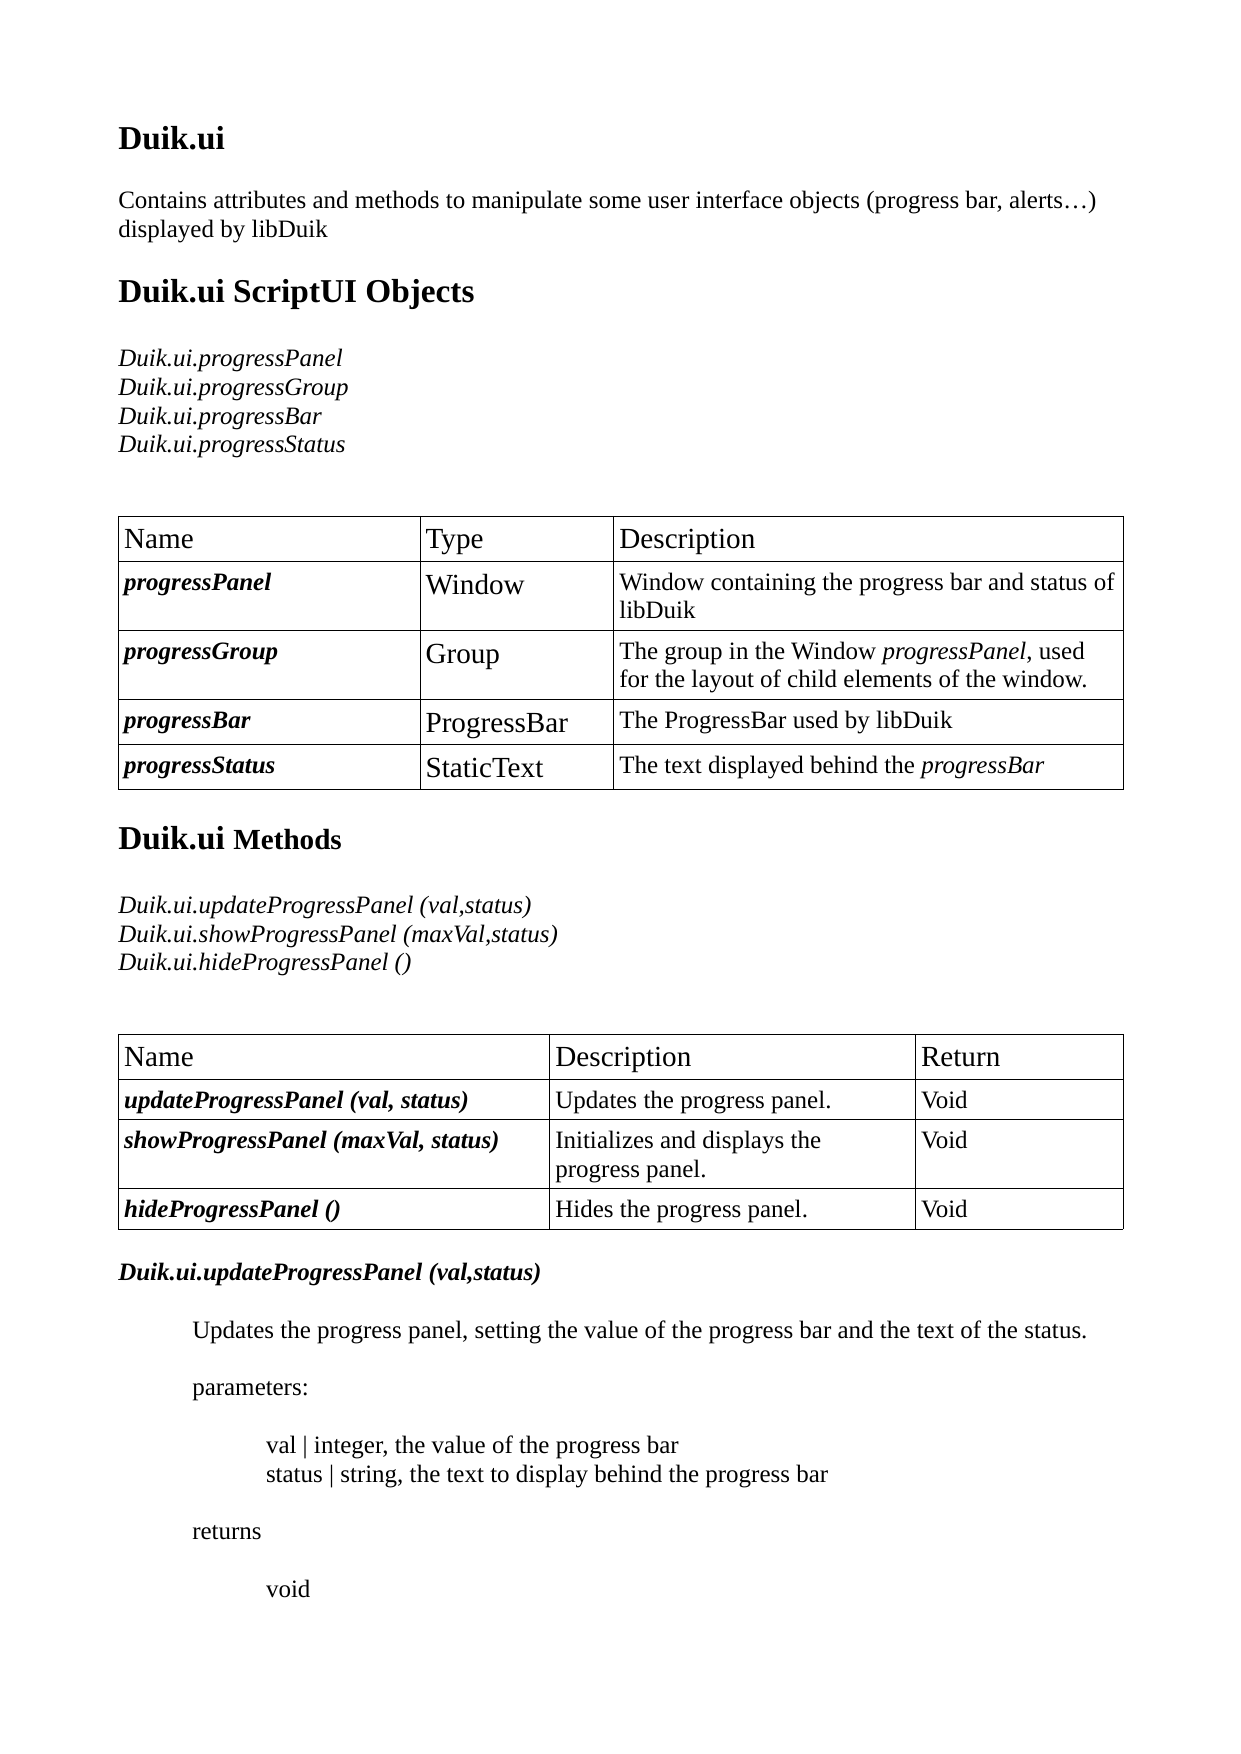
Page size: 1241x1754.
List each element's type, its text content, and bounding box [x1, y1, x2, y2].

table_cell progressStatus [119, 745, 420, 789]
text Duik.ui.updateProgressPanel (val,status) [118, 890, 1122, 919]
text Duik.ui.progressStatus [118, 429, 1122, 458]
table_header Name [119, 517, 420, 561]
text Duik.ui.progressGroup [118, 372, 1122, 401]
table_header Type [421, 517, 613, 561]
table_cell Void [916, 1189, 1123, 1228]
text void [118, 1574, 1122, 1602]
table_cell Window [421, 562, 613, 630]
table_cell Void [916, 1080, 1123, 1119]
text parameters: [118, 1372, 1122, 1401]
table_header Return [916, 1035, 1123, 1079]
table_header Name [119, 1035, 549, 1079]
table_cell updateProgressPanel (val, status) [119, 1080, 549, 1119]
table_cell The text displayed behind the progressBar [614, 745, 1123, 789]
table_header Description [550, 1035, 915, 1079]
text val | integer, the value of the progress bar [118, 1430, 1122, 1459]
table_cell Initializes and displays the progress panel. [550, 1120, 915, 1188]
text Contains attributes and methods to manipulate some user interface objects (progress bar, alerts…) displayed by libDuik [118, 185, 1122, 243]
text Duik.ui ScriptUI Objects [118, 271, 1122, 310]
table_header Description [614, 517, 1123, 561]
text Duik.ui.progressBar [118, 401, 1122, 429]
table_cell hideProgressPanel () [119, 1189, 549, 1228]
table_cell Group [421, 631, 613, 699]
table_cell progressPanel [119, 562, 420, 630]
text Duik.ui.progressPanel [118, 343, 1122, 372]
table_cell progressBar [119, 700, 420, 744]
text Duik.ui.hideProgressPanel () [118, 947, 1122, 976]
table_cell The ProgressBar used by libDuik [614, 700, 1123, 744]
text Duik.ui.updateProgressPanel (val,status) [118, 1257, 1122, 1286]
table_cell ProgressBar [421, 700, 613, 744]
table_cell Hides the progress panel. [550, 1189, 915, 1228]
table_cell showProgressPanel (maxVal, status) [119, 1120, 549, 1188]
table_cell Updates the progress panel. [550, 1080, 915, 1119]
text returns [118, 1516, 1122, 1545]
text Duik.ui [118, 118, 1122, 156]
table_cell Void [916, 1120, 1123, 1188]
table_cell StaticText [421, 745, 613, 789]
text Duik.ui.showProgressPanel (maxVal,status) [118, 919, 1122, 947]
table_cell progressGroup [119, 631, 420, 699]
table_cell Window containing the progress bar and status of libDuik [614, 562, 1123, 630]
text Duik.ui Methods [118, 818, 1122, 856]
text status | string, the text to display behind the progress bar [118, 1459, 1122, 1487]
text Updates the progress panel, setting the value of the progress bar and the text of the status. [118, 1315, 1122, 1344]
table_cell The group in the Window progressPanel, used for the layout of child elements of the window. [614, 631, 1123, 699]
